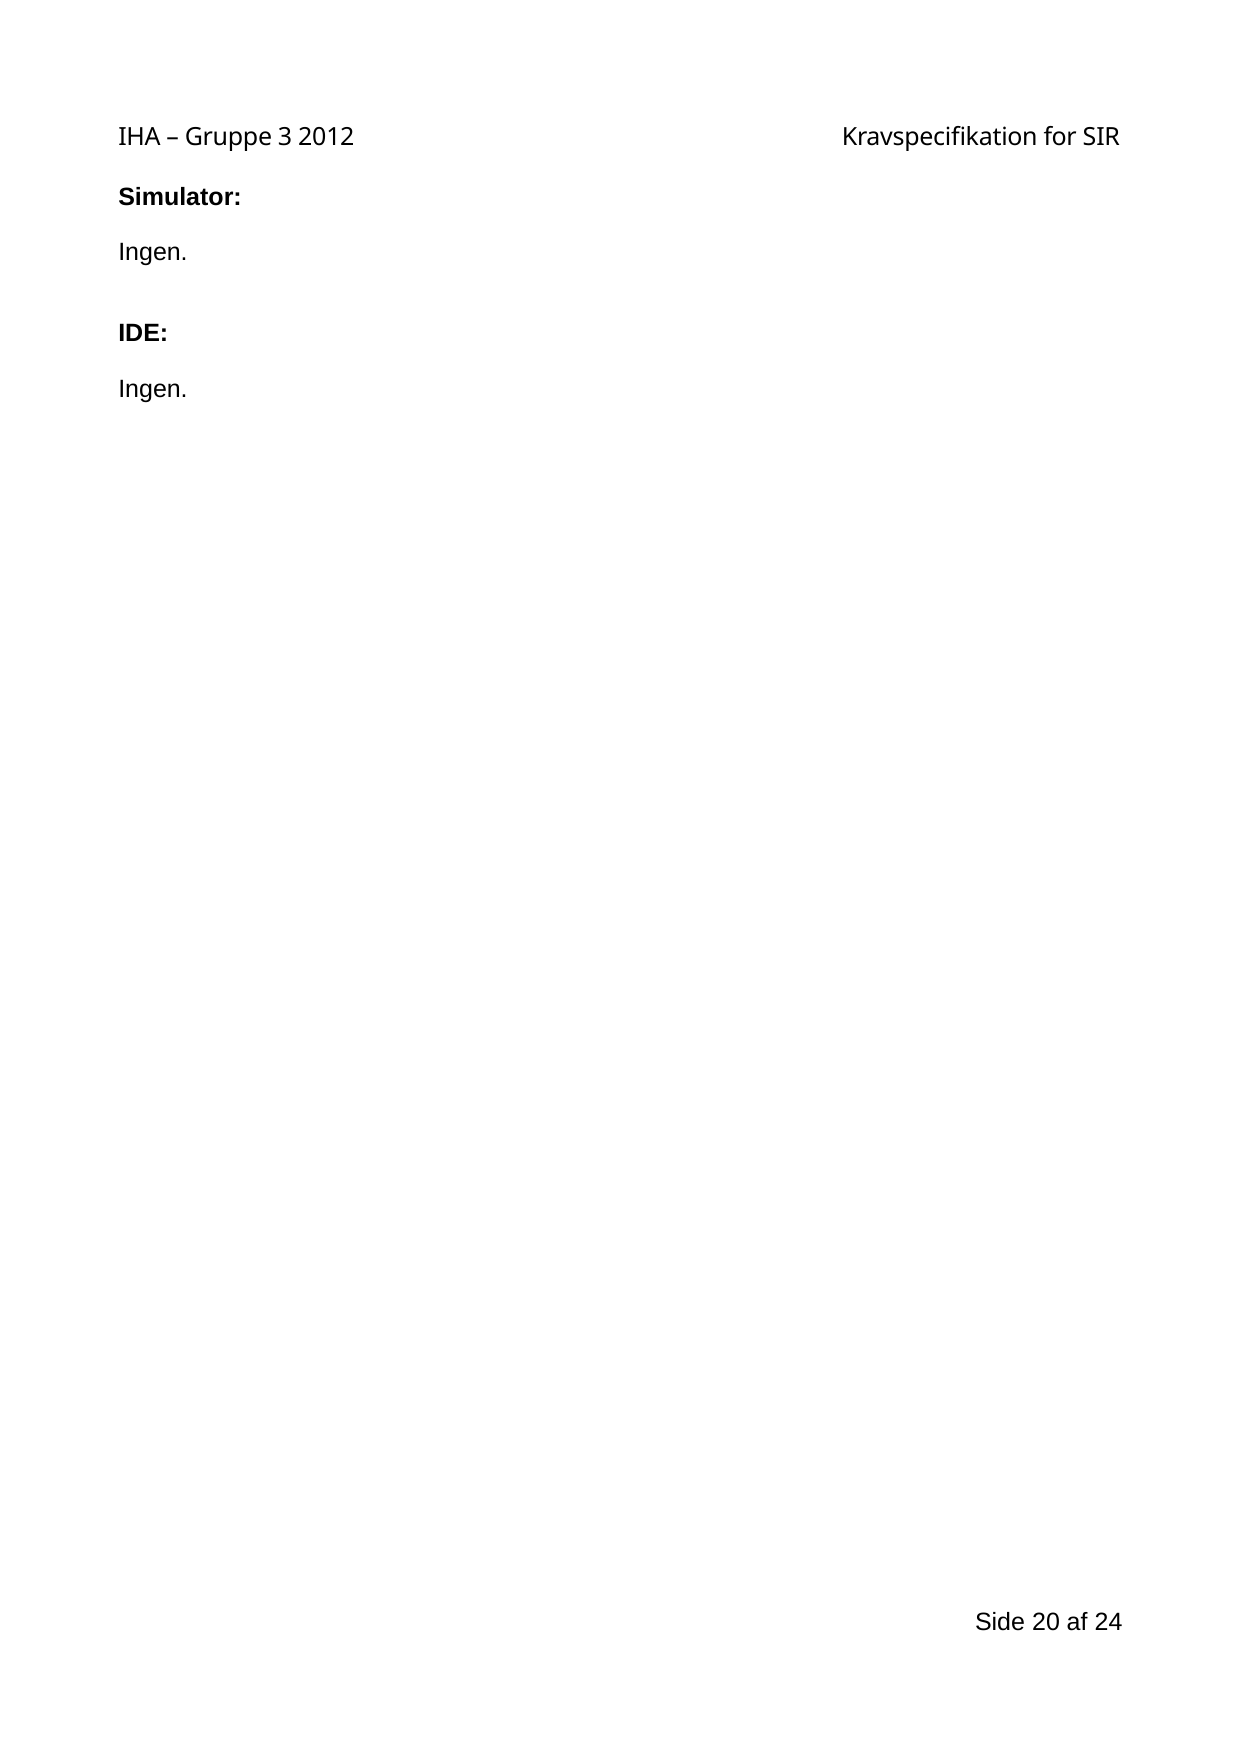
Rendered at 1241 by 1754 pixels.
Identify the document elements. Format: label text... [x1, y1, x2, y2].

subtitle IDE: [118, 318, 1122, 347]
subtitle Simulator: [118, 182, 1122, 210]
text Ingen. [118, 373, 1122, 402]
text Ingen. [118, 237, 1122, 266]
